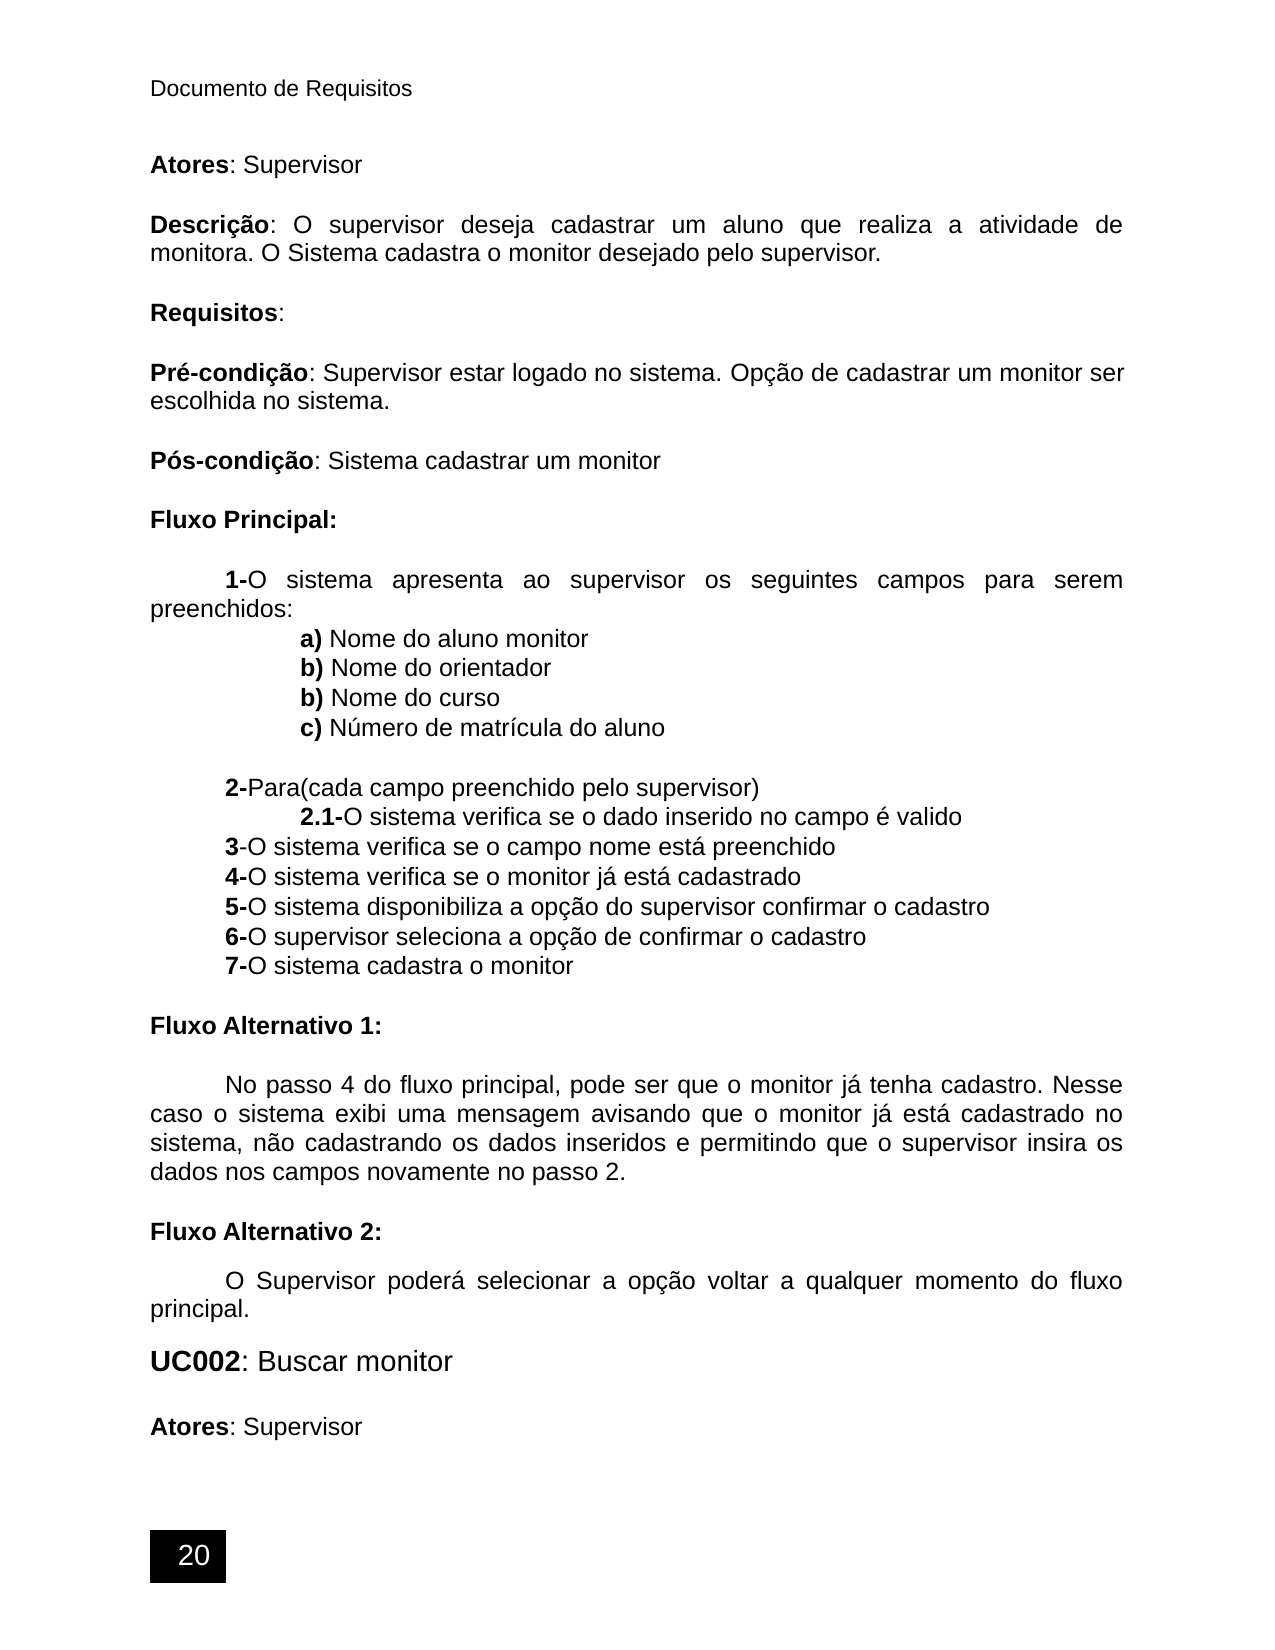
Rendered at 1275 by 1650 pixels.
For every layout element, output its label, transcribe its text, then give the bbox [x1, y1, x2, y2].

text Atores: Supervisor [150, 1412, 1125, 1441]
text 4-O sistema verifica se o monitor já está cadastrado [150, 862, 1125, 891]
subtitle UC002: Buscar monitor [150, 1344, 1125, 1378]
text O Supervisor poderá selecionar a opção voltar a qualquer momento do fluxo principal. [150, 1266, 1125, 1323]
text Pré-condição: Supervisor estar logado no sistema. Opção de cadastrar um monitor ser escolhida no sistema. [150, 357, 1125, 415]
text No passo 4 do fluxo principal, pode ser que o monitor já tenha cadastro. Nesse caso o sistema exibi uma mensagem avisando que o monitor já está cadastrado no sistema, não cadastrando os dados inseridos e permitindo que o supervisor insira os dados nos campos novamente no passo 2. [150, 1070, 1125, 1185]
text 6-O supervisor seleciona a opção de confirmar o cadastro [150, 921, 1125, 950]
text Descrição: O supervisor deseja cadastrar um aluno que realiza a atividade de monitora. O Sistema cadastra o monitor desejado pelo supervisor. [150, 209, 1125, 267]
text b) Nome do orientador [150, 653, 1125, 682]
text Pós-condição: Sistema cadastrar um monitor [150, 446, 1125, 474]
text 1-O sistema apresenta ao supervisor os seguintes campos para serem preenchidos: [150, 565, 1125, 622]
text Requisitos: [150, 298, 1125, 327]
text Fluxo Alternativo 1: [150, 1011, 1125, 1039]
text Atores: Supervisor [150, 150, 1125, 179]
text 2.1-O sistema verifica se o dado inserido no campo é valido [150, 802, 1125, 831]
text 2-Para(cada campo preenchido pelo supervisor) [150, 772, 1125, 801]
text b) Nome do curso [150, 683, 1125, 712]
text c) Número de matrícula do aluno [150, 713, 1125, 742]
text 3-O sistema verifica se o campo nome está preenchido [150, 832, 1125, 861]
text 5-O sistema disponibiliza a opção do supervisor confirmar o cadastro [150, 892, 1125, 920]
text Fluxo Alternativo 2: [150, 1217, 1125, 1245]
text a) Nome do aluno monitor [150, 623, 1125, 652]
text Fluxo Principal: [150, 505, 1125, 534]
text 7-O sistema cadastra o monitor [150, 951, 1125, 980]
